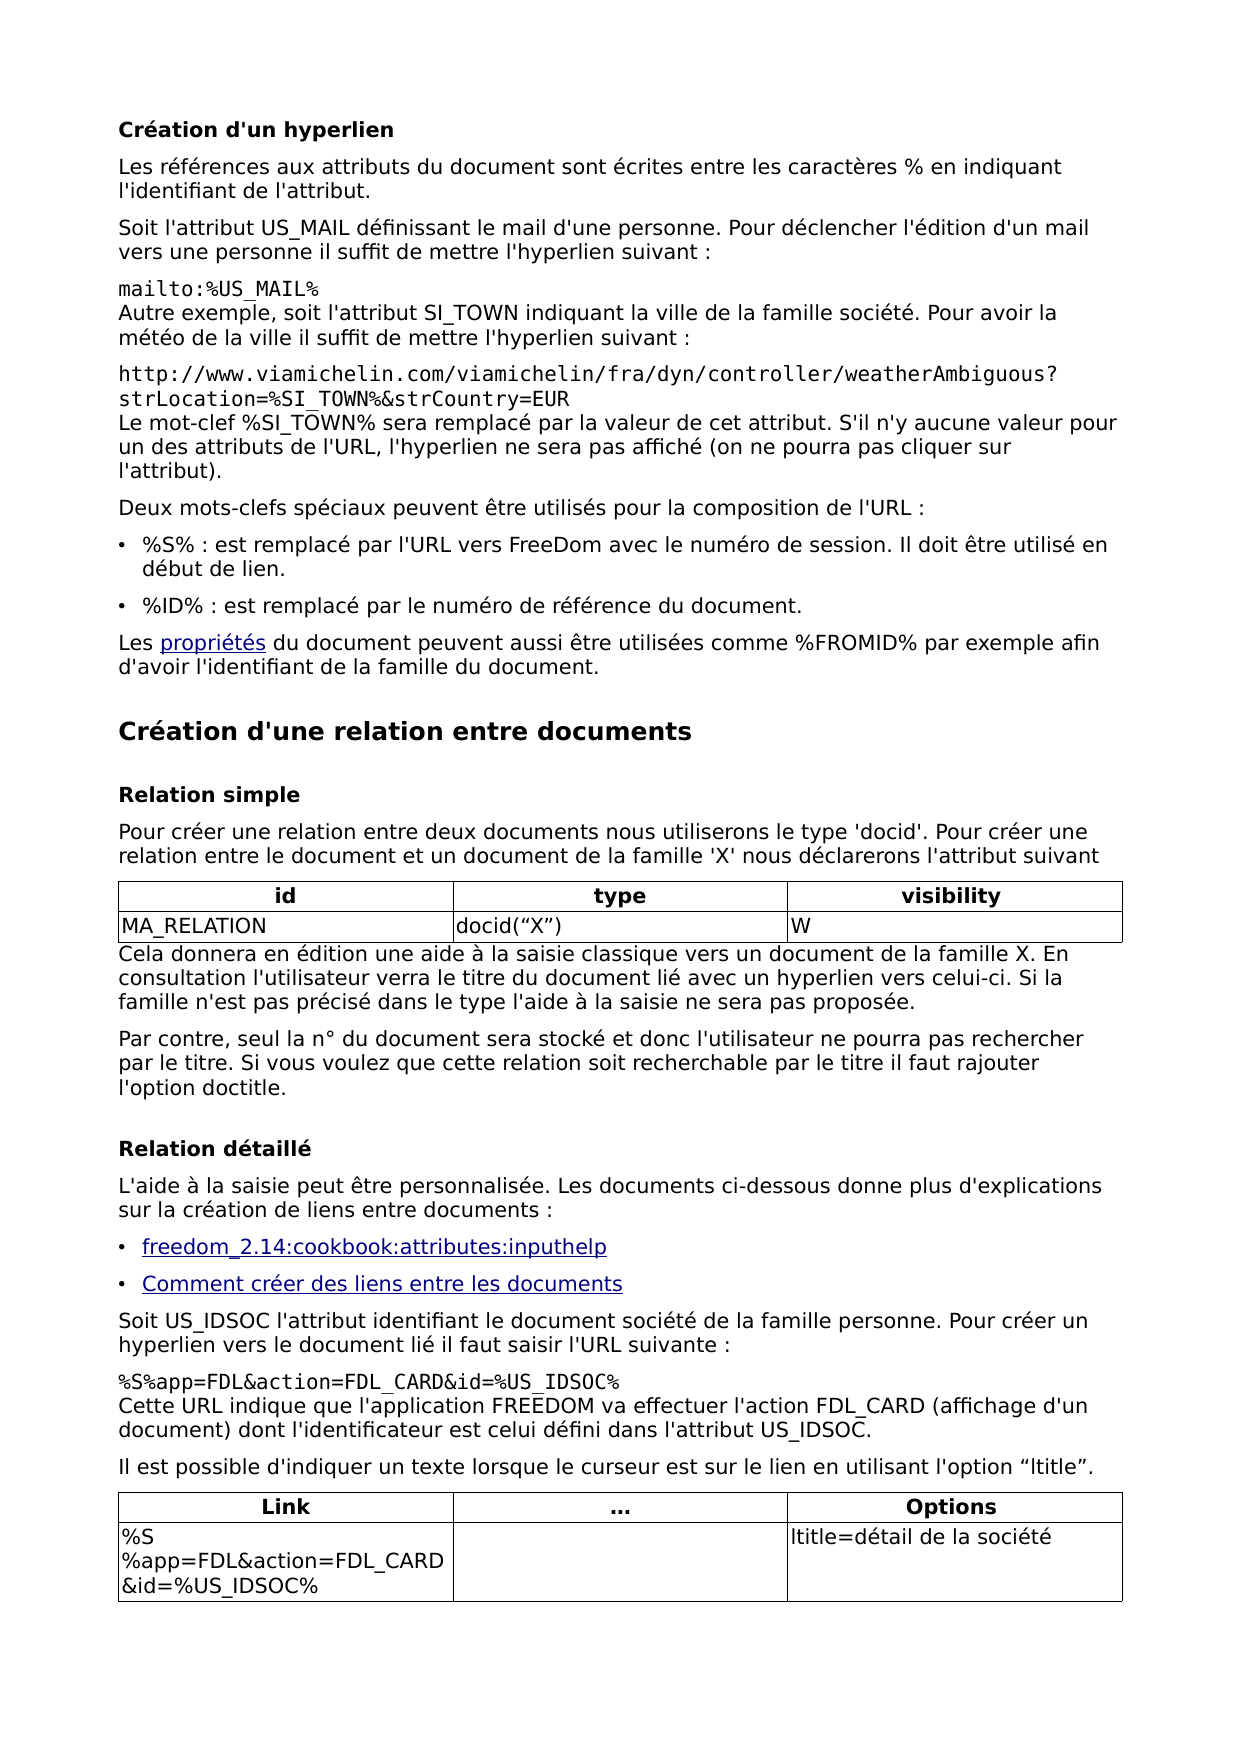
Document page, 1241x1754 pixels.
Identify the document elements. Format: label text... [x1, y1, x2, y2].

text Cela donnera en édition une aide à la saisie classique vers un document de la famille X. En consultation l'utilisateur verra le titre du document lié avec un hyperlien vers celui-ci. Si la famille n'est pas précisé dans le type l'aide à la saisie ne sera pas proposée. [118, 943, 1122, 1014]
table_cell W [788, 912, 1122, 942]
text %S%app=FDL&action=FDL_CARD&id=%US_IDSOC% [118, 1370, 1122, 1394]
list freedom_2.14:cookbook:attributes:inputhelp [118, 1235, 1122, 1259]
subtitle Création d'une relation entre documents [118, 717, 1122, 746]
text Les références aux attributs du document sont écrites entre les caractères % en indiquant l'identifiant de l'attribut. [118, 155, 1122, 203]
text http://www.viamichelin.com/viamichelin/fra/dyn/controller/weatherAmbiguous?strLocation=%SI_TOWN%&strCountry=EUR [118, 362, 1122, 411]
table_header … [454, 1493, 787, 1522]
text Cette URL indique que l'application FREEDOM va effectuer l'action FDL_CARD (affichage d'un document) dont l'identificateur est celui défini dans l'attribut US_IDSOC. [118, 1394, 1122, 1443]
list %ID% : est remplacé par le numéro de référence du document. [118, 594, 1122, 618]
text Pour créer une relation entre deux documents nous utiliserons le type 'docid'. Pour créer une relation entre le document et un document de la famille 'X' nous déclarerons l'attribut suivant [118, 820, 1122, 869]
table_header visibility [788, 882, 1122, 911]
subtitle Création d'un hyperlien [118, 118, 1122, 142]
subtitle Relation simple [118, 783, 1122, 808]
subtitle Relation détaillé [118, 1137, 1122, 1162]
table_cell ltitle=détail de la société [788, 1523, 1122, 1601]
table_header Options [788, 1493, 1122, 1522]
list %S% : est remplacé par l'URL vers FreeDom avec le numéro de session. Il doit être utilisé en début de lien. [118, 533, 1122, 581]
table_header id [119, 882, 453, 911]
table_cell [454, 1523, 787, 1601]
table_header type [454, 882, 787, 911]
text Soit l'attribut US_MAIL définissant le mail d'une personne. Pour déclencher l'édition d'un mail vers une personne il suffit de mettre l'hyperlien suivant : [118, 216, 1122, 264]
text Les propriétés du document peuvent aussi être utilisées comme %FROMID% par exemple afin d'avoir l'identifiant de la famille du document. [118, 631, 1122, 679]
text Deux mots-clefs spéciaux peuvent être utilisés pour la composition de l'URL : [118, 496, 1122, 520]
list Comment créer des liens entre les documents [118, 1272, 1122, 1296]
text Autre exemple, soit l'attribut SI_TOWN indiquant la ville de la famille société. Pour avoir la météo de la ville il suffit de mettre l'hyperlien suivant : [118, 301, 1122, 350]
text L'aide à la saisie peut être personnalisée. Les documents ci-dessous donne plus d'explications sur la création de liens entre documents : [118, 1174, 1122, 1223]
text Le mot-clef %SI_TOWN% sera remplacé par la valeur de cet attribut. S'il n'y aucune valeur pour un des attributs de l'URL, l'hyperlien ne sera pas affiché (on ne pourra pas cliquer sur l'attribut). [118, 411, 1122, 484]
text mailto:%US_MAIL% [118, 277, 1122, 301]
text Soit US_IDSOC l'attribut identifiant le document société de la famille personne. Pour créer un hyperlien vers le document lié il faut saisir l'URL suivante : [118, 1309, 1122, 1357]
text Par contre, seul la n° du document sera stocké et donc l'utilisateur ne pourra pas rechercher par le titre. Si vous voulez que cette relation soit recherchable par le titre il faut rajouter l'option doctitle. [118, 1027, 1122, 1100]
text Il est possible d'indiquer un texte lorsque le curseur est sur le lien en utilisant l'option “ltitle”. [118, 1455, 1122, 1479]
table_header Link [119, 1493, 453, 1522]
table_cell MA_RELATION [119, 912, 453, 942]
table_cell docid(“X”) [454, 912, 787, 942]
table_cell %S%app=FDL&action=FDL_CARD&id=%US_IDSOC% [119, 1523, 453, 1601]
